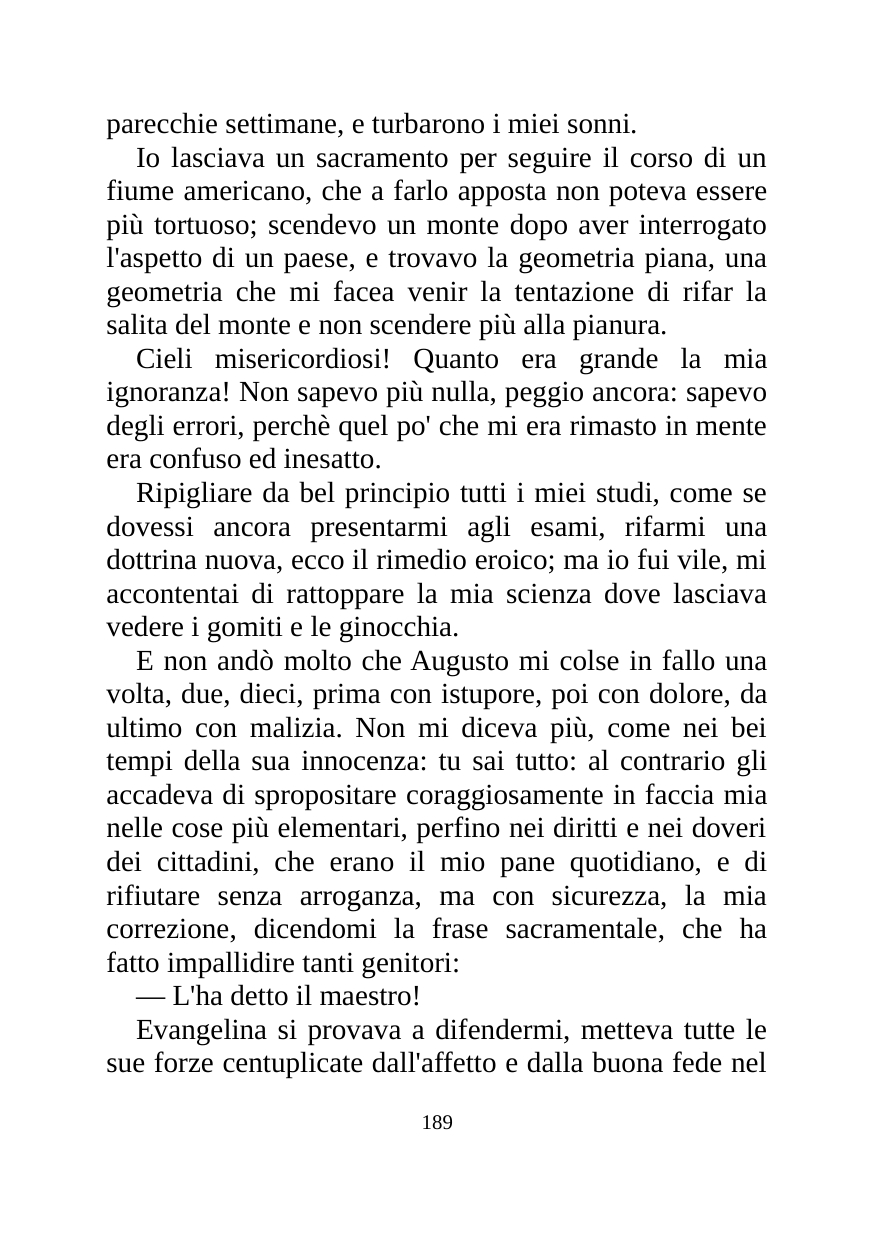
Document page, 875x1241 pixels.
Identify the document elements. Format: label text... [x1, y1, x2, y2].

text Ripigliare da bel principio tutti i miei studi, come se dovessi ancora presentarmi agli esami, rifarmi una dottrina nuova, ecco il rimedio eroico; ma io fui vile, mi accontentai di rattoppare la mia scienza dove lasciava vedere i gomiti e le ginocchia. [106, 475, 768, 643]
text parecchie settimane, e turbarono i miei sonni. [106, 106, 768, 140]
text — L'ha detto il maestro! [106, 978, 768, 1012]
text Evangelina si provava a difendermi, metteva tutte le sue forze centuplicate dall'affetto e dalla buona fede nel [106, 1012, 768, 1079]
text Io lasciava un sacramento per seguire il corso di un fiume americano, che a farlo apposta non poteva essere più tortuoso; scendevo un monte dopo aver interrogato l'aspetto di un paese, e trovavo la geometria piana, una geometria che mi facea venir la tentazione di rifar la salita del monte e non scendere più alla pianura. [106, 140, 768, 341]
text Cieli misericordiosi! Quanto era grande la mia ignoranza! Non sapevo più nulla, peggio ancora: sapevo degli errori, perchè quel po' che mi era rimasto in mente era confuso ed inesatto. [106, 341, 768, 475]
text E non andò molto che Augusto mi colse in fallo una volta, due, dieci, prima con istupore, poi con dolore, da ultimo con malizia. Non mi diceva più, come nei bei tempi della sua innocenza: tu sai tutto: al contrario gli accadeva di spropositare coraggiosamente in faccia mia nelle cose più elementari, perfino nei diritti e nei doveri dei cittadini, che erano il mio pane quotidiano, e di rifiutare senza arroganza, ma con sicurezza, la mia correzione, dicendomi la frase sacramentale, che ha fatto impallidire tanti genitori: [106, 643, 768, 978]
